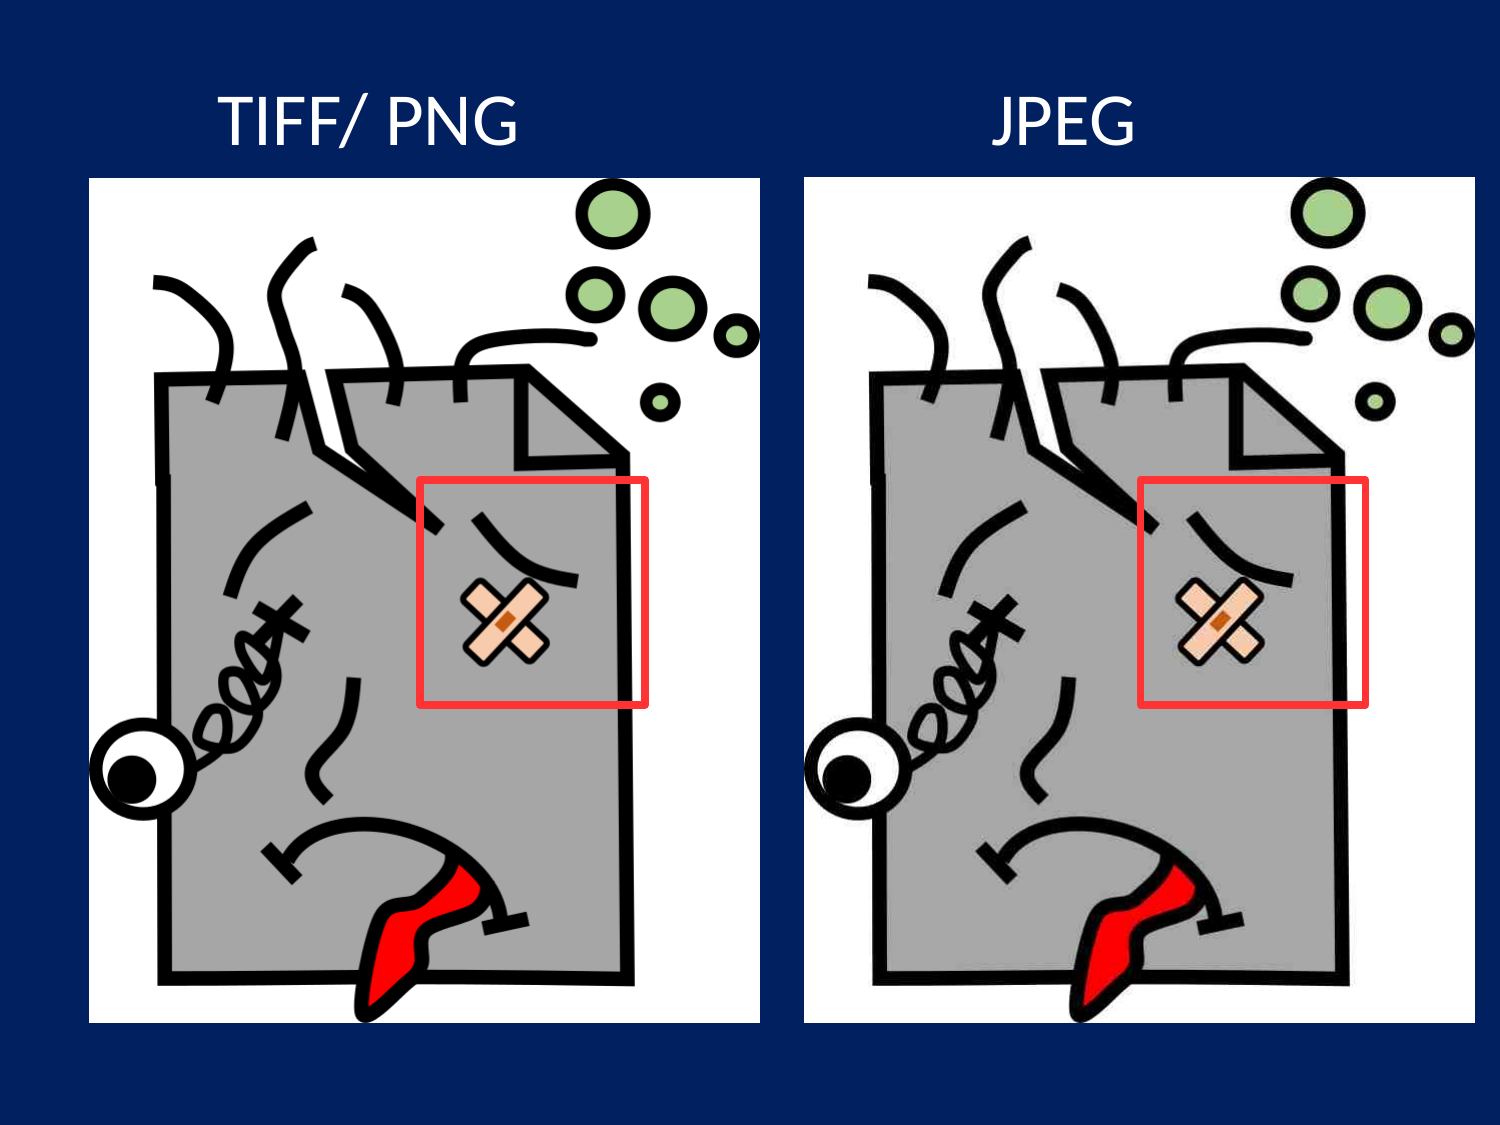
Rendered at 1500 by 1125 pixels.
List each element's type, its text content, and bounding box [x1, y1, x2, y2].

picture [89, 178, 760, 1023]
text_box JPEG [976, 62, 1286, 169]
picture [804, 177, 1475, 1023]
text_box TIFF/ PNG [202, 62, 615, 169]
